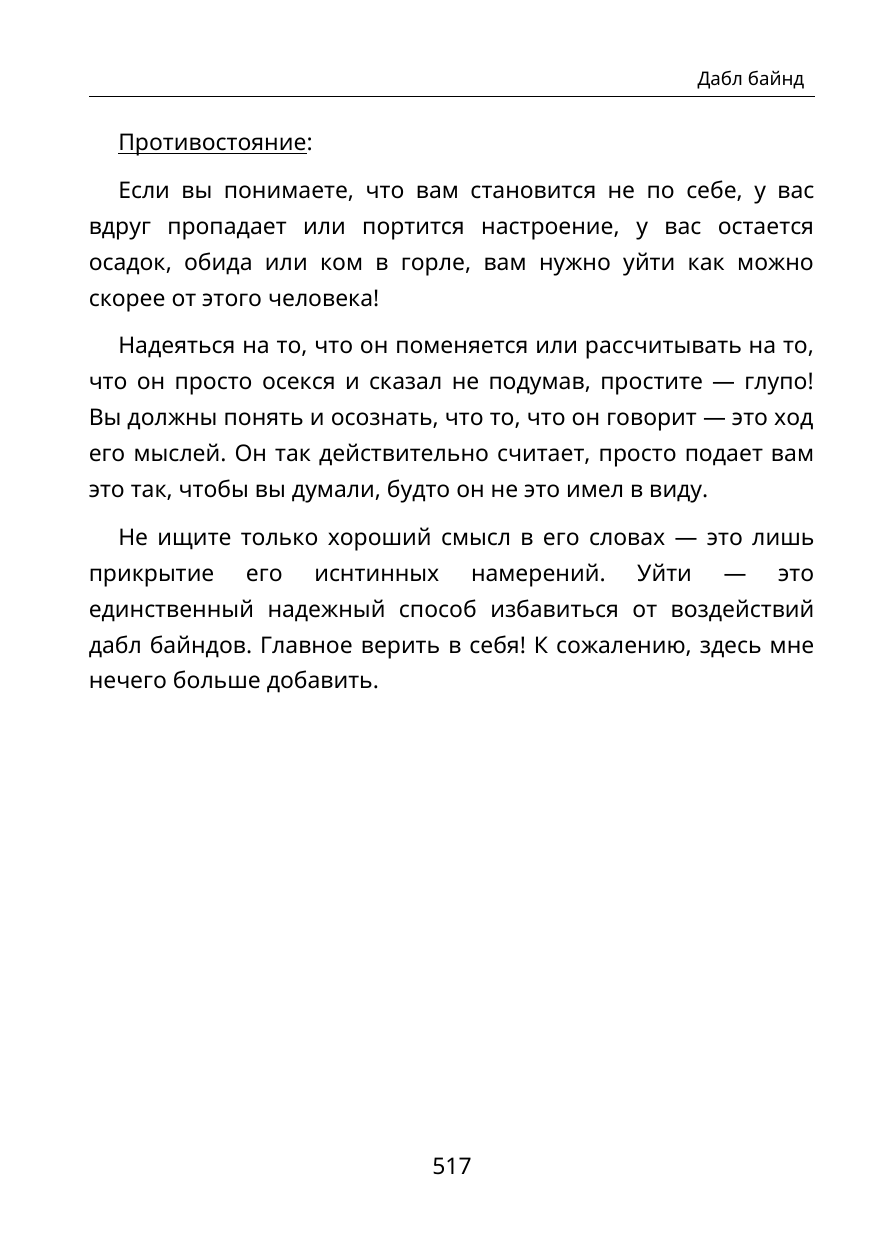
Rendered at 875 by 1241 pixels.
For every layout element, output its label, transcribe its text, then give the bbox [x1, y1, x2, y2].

text Надеяться на то, что он поменяется или рассчитывать на то, что он просто осекся и сказал не подумав, простите — глупо! Вы должны понять и осознать, что то, что он говорит — это ход его мыслей. Он так действительно считает, просто подает вам это так, чтобы вы думали, будто он не это имел в виду. [88, 329, 815, 504]
text Если вы понимаете, что вам становится не по себе, у вас вдруг пропадает или портится настроение, у вас остается осадок, обида или ком в горле, вам нужно уйти как можно скорее от этого человека! [88, 174, 815, 313]
text Противостояние: [88, 126, 815, 157]
text Не ищите только хороший смысл в его словах — это лишь прикрытие его иснтинных намерений. Уйти — это единственный надежный способ избавиться от воздействий дабл байндов. Главное верить в себя! К сожалению, здесь мне нечего больше добавить. [88, 521, 815, 696]
